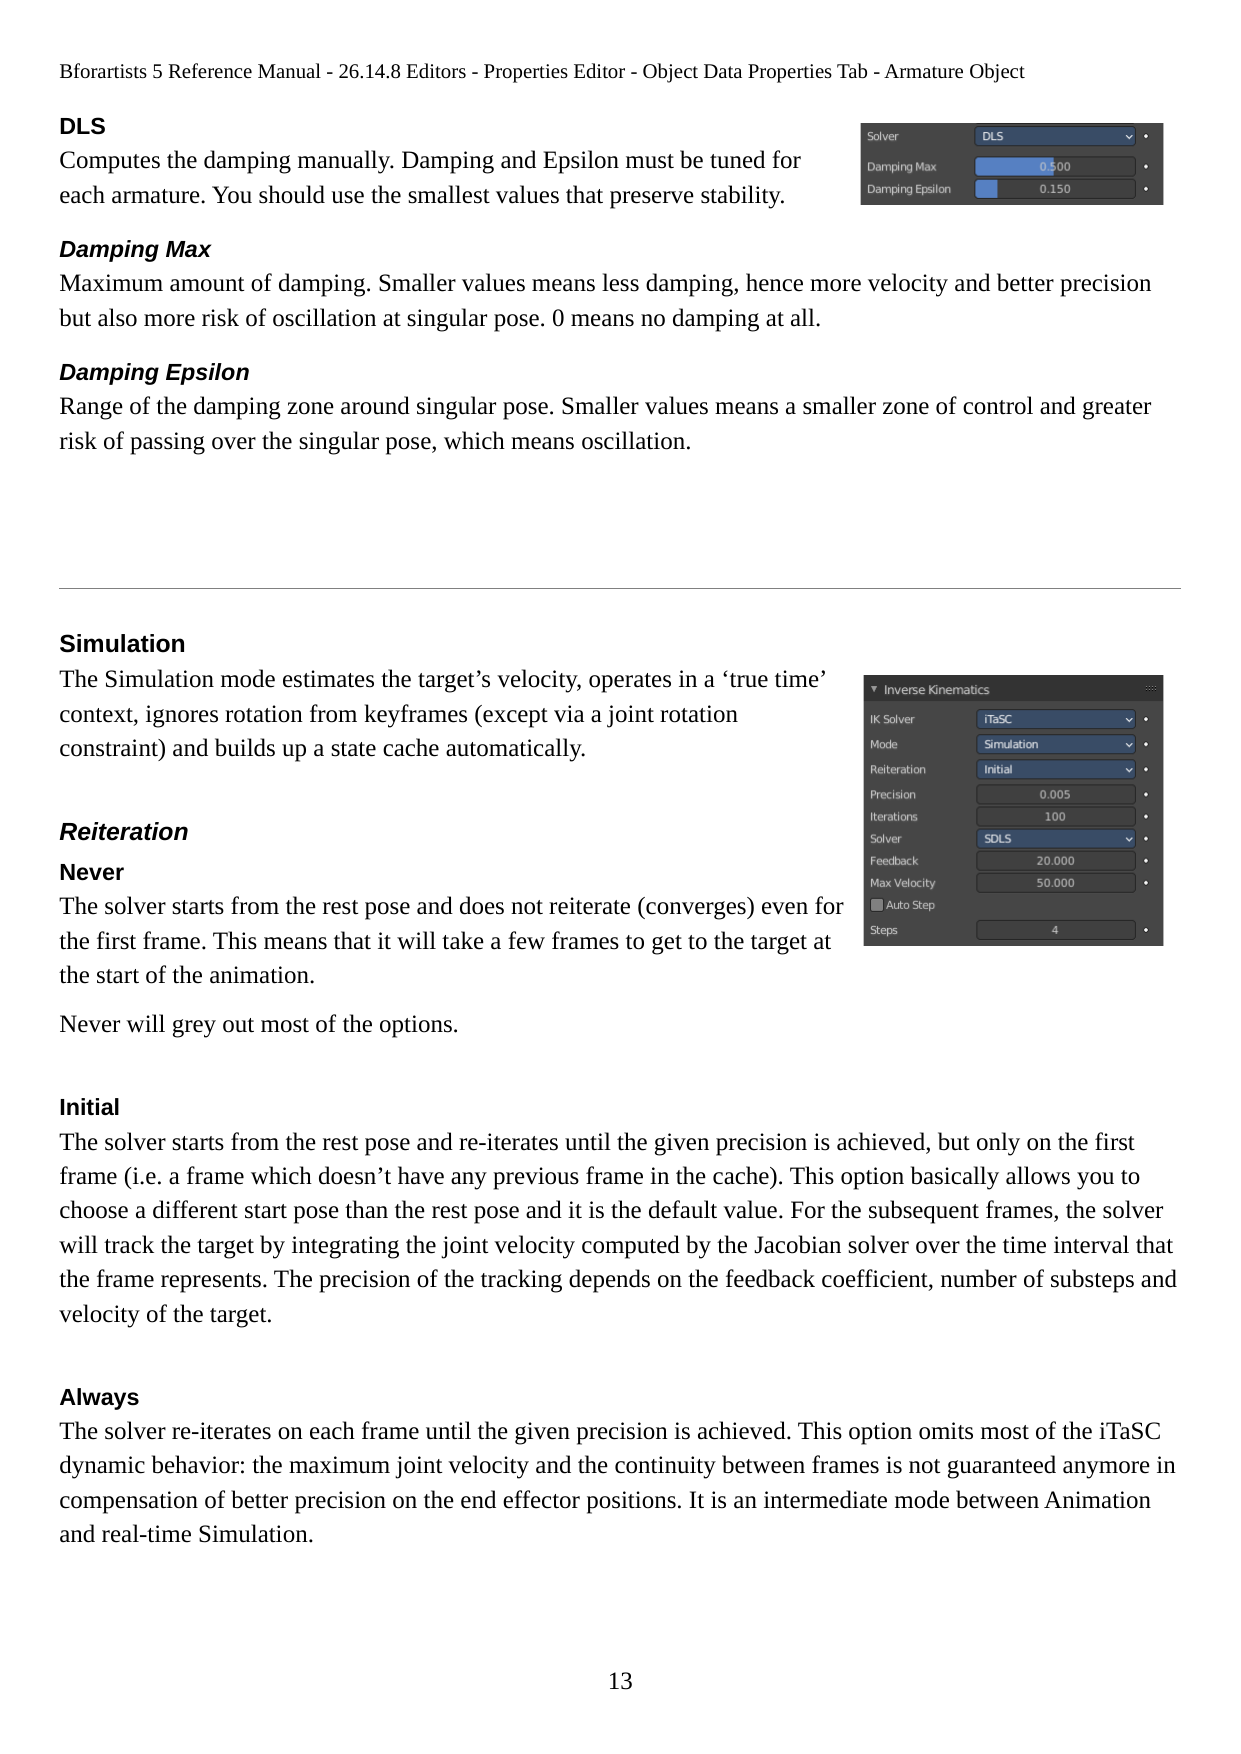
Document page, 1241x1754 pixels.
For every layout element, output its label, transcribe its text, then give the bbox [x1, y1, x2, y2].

text Maximum amount of damping. Smaller values means less damping, hence more velocity and better precision but also more risk of oscillation at singular pose. 0 means no damping at all. [59, 268, 1181, 332]
text The Simulation mode estimates the target’s velocity, operates in a ‘true time’ context, ignores rotation from keyframes (except via a joint rotation constraint) and builds up a state cache automatically. [59, 664, 1181, 762]
text Never will grey out most of the options. [59, 1009, 1181, 1038]
subtitle Never [59, 858, 863, 885]
subtitle Always [59, 1383, 1181, 1410]
text The solver re-iterates on each frame until the given precision is achieved. This option omits most of the iTaSC dynamic behavior: the maximum joint velocity and the continuity between frames is not guaranteed anymore in compensation of better precision on the end effector positions. It is an intermediate mode between Animation and real-time Simulation. [59, 1416, 1181, 1548]
subtitle Simulation [59, 629, 1181, 658]
subtitle Initial [59, 1093, 1181, 1120]
subtitle [1164, 817, 1181, 846]
text The solver starts from the rest pose and does not reiterate (converges) even for the first frame. This means that it will take a few frames to get to the target at the start of the animation. [59, 891, 1181, 989]
text Range of the damping zone around singular pose. Smaller values means a smaller zone of control and greater risk of passing over the singular pose, which means oscillation. [59, 391, 1181, 454]
text The solver starts from the rest pose and re-iterates until the given precision is achieved, but only on the first frame (i.e. a frame which doesn’t have any previous frame in the cache). This option basically allows you to choose a different start pose than the rest pose and it is the default value. For the subsequent frames, the solver will track the target by integrating the joint velocity computed by the Jacobian solver over the time interval that the frame represents. The precision of the tracking depends on the feedback coefficient, number of substeps and velocity of the target. [59, 1127, 1181, 1328]
subtitle Damping Epsilon [59, 358, 1181, 385]
subtitle Damping Max [59, 235, 1181, 262]
subtitle [1164, 858, 1181, 885]
subtitle DLS [59, 113, 1181, 139]
picture [863, 675, 1164, 946]
subtitle Reiteration [59, 817, 863, 846]
text Computes the damping manually. Damping and Epsilon must be tuned for each armature. You should use the smallest values that preserve stability. [59, 146, 1181, 209]
picture [860, 123, 1164, 205]
